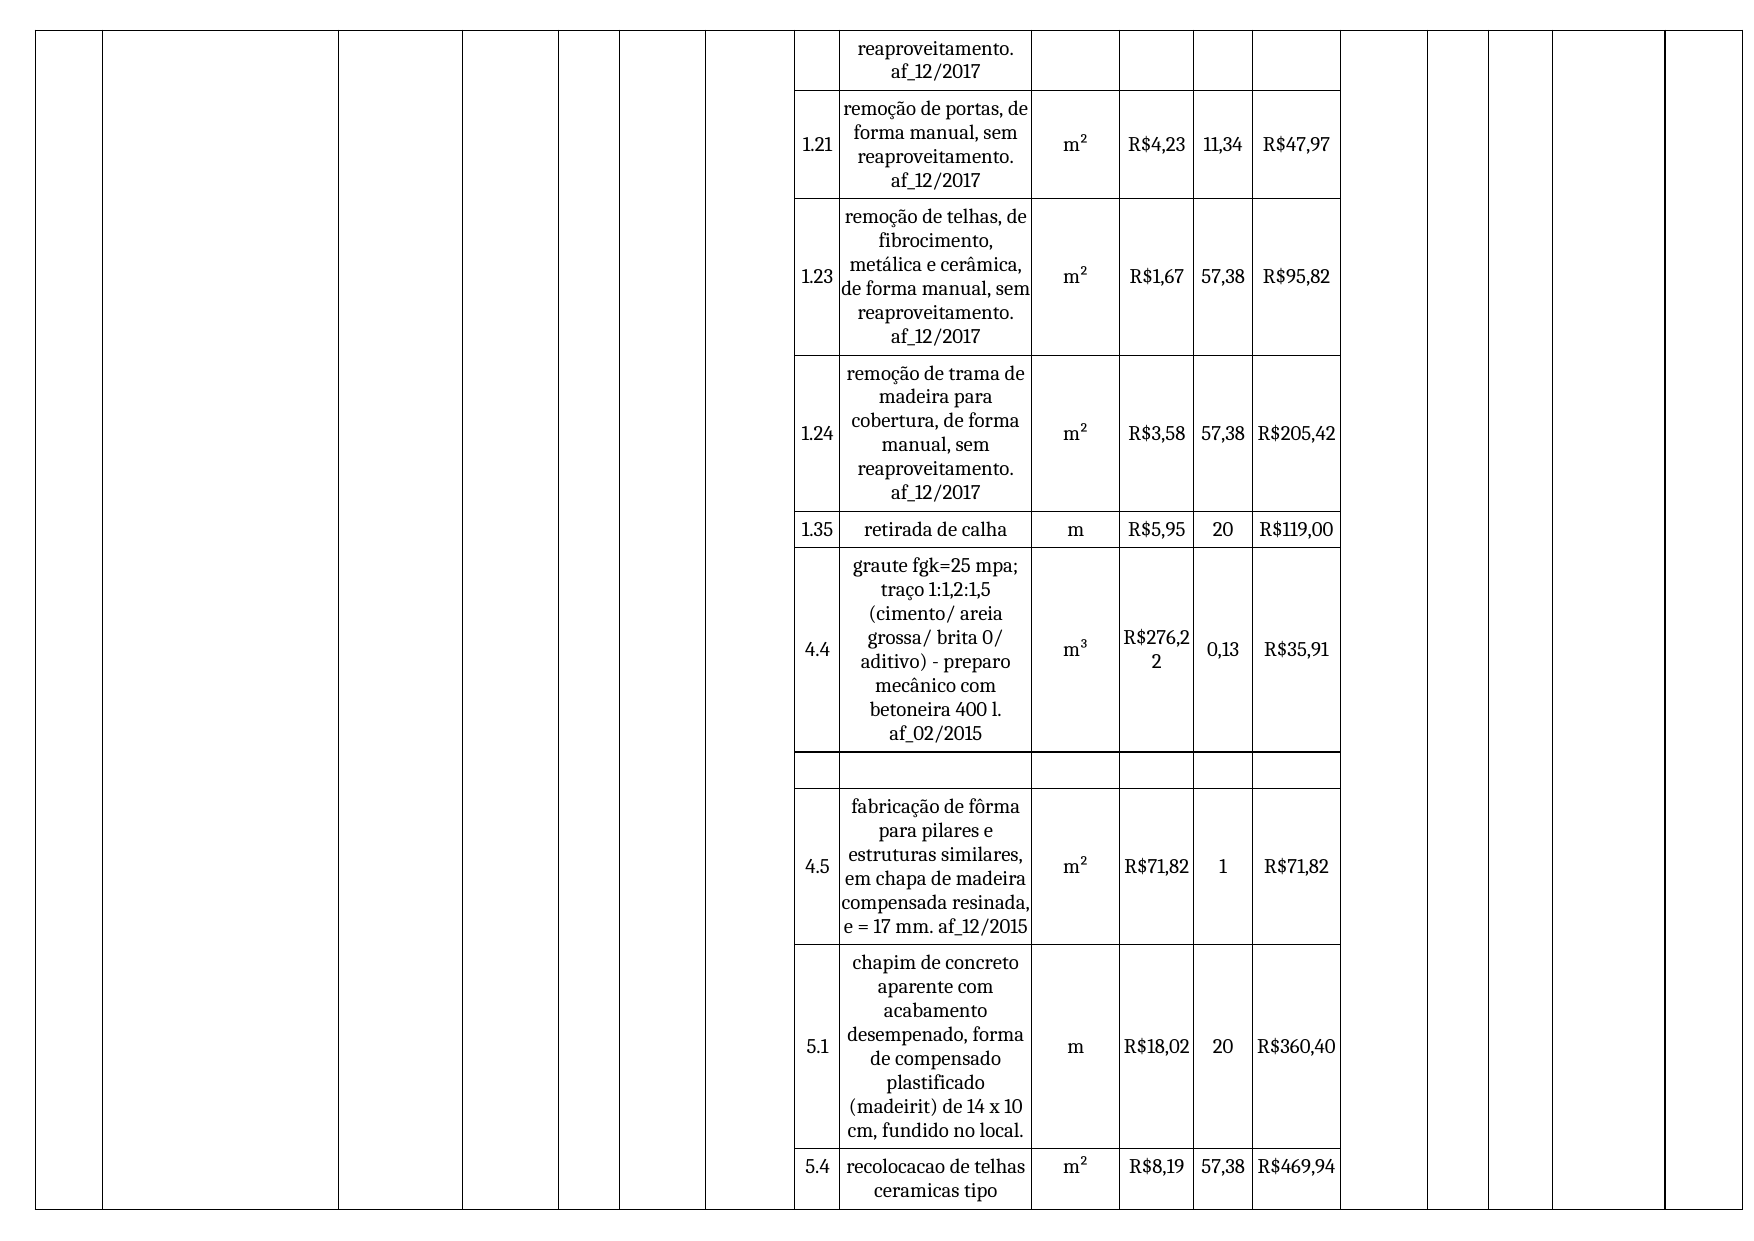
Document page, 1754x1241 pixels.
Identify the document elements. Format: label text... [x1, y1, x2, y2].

table_cell R$4,23 [1120, 91, 1193, 198]
table_cell R$3,58 [1120, 356, 1193, 511]
table_cell 1 [1194, 789, 1252, 944]
table_cell 57,38 [1194, 356, 1252, 511]
table_cell R$71,82 [1253, 789, 1340, 944]
table_cell m² [1032, 199, 1119, 354]
table_cell [1194, 753, 1252, 788]
table_cell m³ [1032, 548, 1119, 751]
table_cell retirada de calha [840, 512, 1031, 547]
table_cell [795, 753, 839, 788]
table_cell [1666, 31, 1742, 1209]
table_cell [103, 31, 338, 1209]
table_cell 4.4 [795, 548, 839, 751]
table_cell 11,34 [1194, 91, 1252, 198]
table_cell 57,38 [1194, 199, 1252, 354]
table_cell m² [1032, 1149, 1119, 1209]
table_cell 20 [1194, 945, 1252, 1148]
table_cell [1253, 753, 1340, 788]
table_cell 57,38 [1194, 1149, 1252, 1209]
table_cell R$5,95 [1120, 512, 1193, 547]
table_cell [339, 31, 462, 1209]
table_cell R$1,67 [1120, 199, 1193, 354]
table_cell 1.35 [795, 512, 839, 547]
table_cell remoção de portas, de forma manual, sem reaproveitamento. af_12/2017 [840, 91, 1031, 198]
table_cell m² [1032, 789, 1119, 944]
table_cell chapim de concreto aparente com acabamento desempenado, forma de compensado plastificado (madeirit) de 14 x 10 cm, fundido no local. [840, 945, 1031, 1148]
table_cell 1.23 [795, 199, 839, 354]
table_cell [1032, 31, 1119, 90]
table_cell 1.21 [795, 91, 839, 198]
table_cell [1428, 31, 1488, 1209]
table_cell 4.5 [795, 789, 839, 944]
table_cell 0,13 [1194, 548, 1252, 751]
table_cell R$47,97 [1253, 91, 1340, 198]
table_cell R$360,40 [1253, 945, 1340, 1148]
table_cell graute fgk=25 mpa; traço 1:1,2:1,5 (cimento/ areia grossa/ brita 0/ aditivo) - preparo mecânico com betoneira 400 l. af_02/2015 [840, 548, 1031, 751]
table_cell R$205,42 [1253, 356, 1340, 511]
table_cell m² [1032, 91, 1119, 198]
table_cell R$469,94 [1253, 1149, 1340, 1209]
table_cell m [1032, 945, 1119, 1148]
table_cell R$18,02 [1120, 945, 1193, 1148]
table_cell reaproveitamento. af_12/2017 [840, 31, 1031, 90]
table_cell [1253, 31, 1340, 90]
table_cell [1032, 753, 1119, 788]
table_cell [840, 753, 1031, 788]
table_cell [1341, 31, 1427, 1209]
table_cell [463, 31, 558, 1209]
table_cell [1194, 31, 1252, 90]
table_cell [1553, 31, 1664, 1209]
table_cell R$35,91 [1253, 548, 1340, 751]
table_cell recolocacao de telhas ceramicas tipo [840, 1149, 1031, 1209]
table_cell [620, 31, 705, 1209]
table_cell [1489, 31, 1552, 1209]
table_cell R$95,82 [1253, 199, 1340, 354]
table_cell R$276,22 [1120, 548, 1193, 751]
table_cell [706, 31, 794, 1209]
table_cell remoção de trama de madeira para cobertura, de forma manual, sem reaproveitamento. af_12/2017 [840, 356, 1031, 511]
table_cell R$8,19 [1120, 1149, 1193, 1209]
table_cell [795, 31, 839, 90]
table_cell 5.1 [795, 945, 839, 1148]
table_cell 20 [1194, 512, 1252, 547]
table_cell [1120, 31, 1193, 90]
table_cell [36, 31, 102, 1209]
table_cell m² [1032, 356, 1119, 511]
table_cell R$71,82 [1120, 789, 1193, 944]
table_cell 5.4 [795, 1149, 839, 1209]
table_cell fabricação de fôrma para pilares e estruturas similares, em chapa de madeira compensada resinada, e = 17 mm. af_12/2015 [840, 789, 1031, 944]
table_cell m [1032, 512, 1119, 547]
table_cell 1.24 [795, 356, 839, 511]
table_cell remoção de telhas, de fibrocimento, metálica e cerâmica, de forma manual, sem reaproveitamento. af_12/2017 [840, 199, 1031, 354]
table_cell [1120, 753, 1193, 788]
table_cell [559, 31, 619, 1209]
table_cell R$119,00 [1253, 512, 1340, 547]
